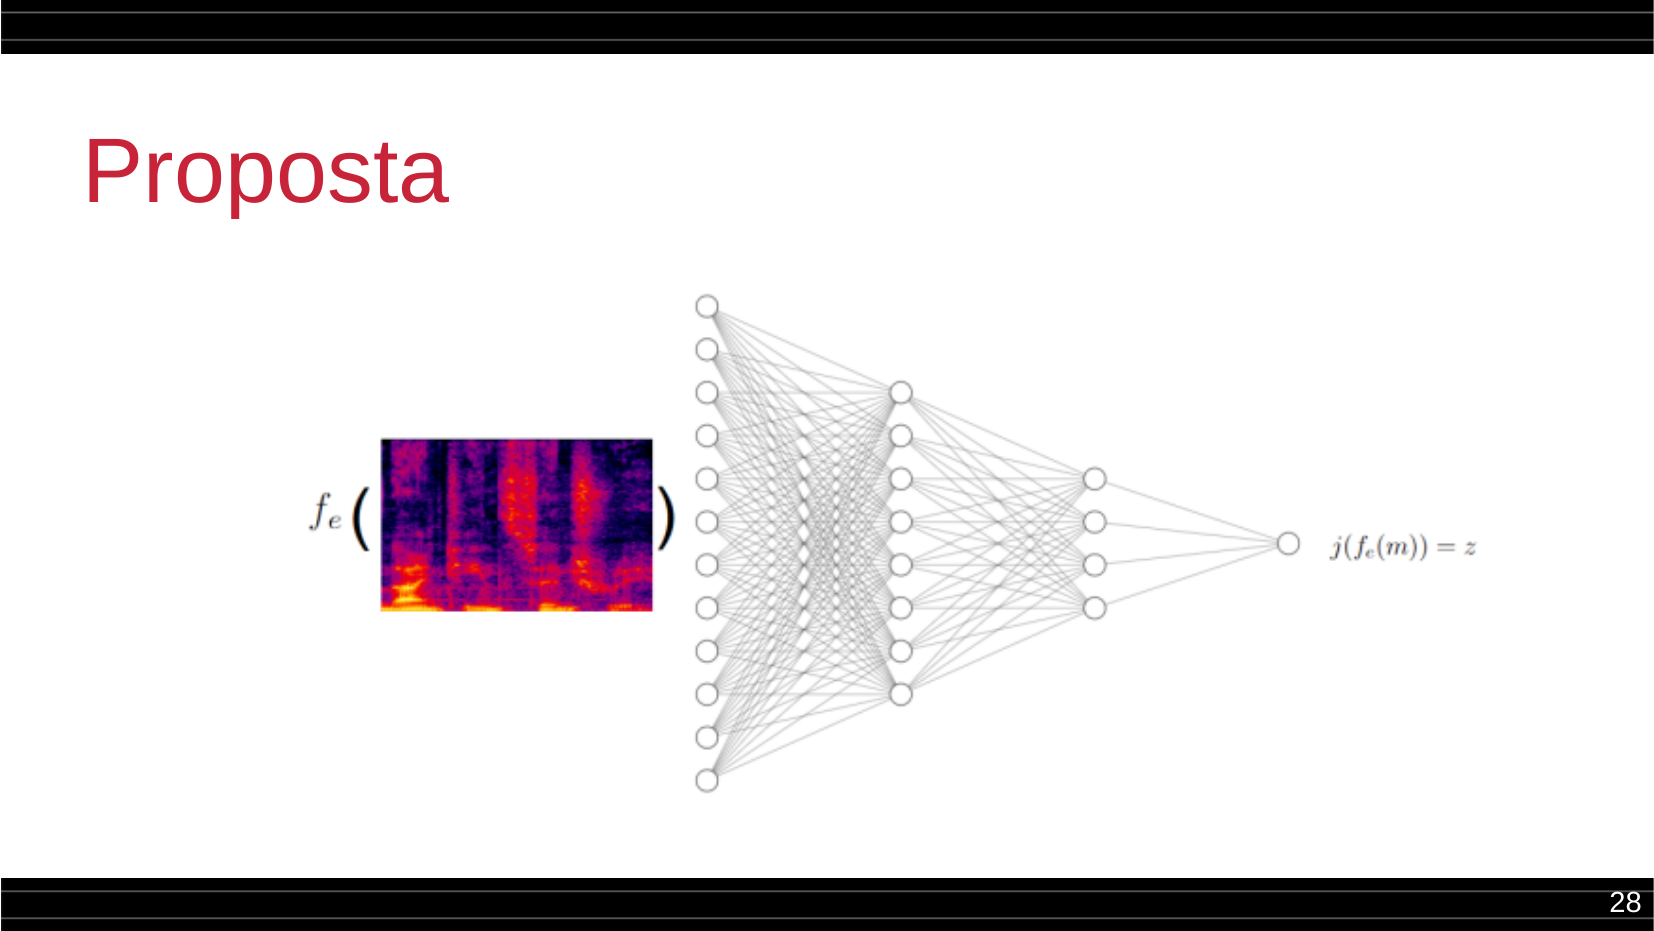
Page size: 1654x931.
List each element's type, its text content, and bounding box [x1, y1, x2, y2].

title Proposta [82, 92, 1571, 249]
picture [1, 878, 1654, 931]
picture [1, 0, 1654, 54]
picture [198, 219, 1536, 833]
